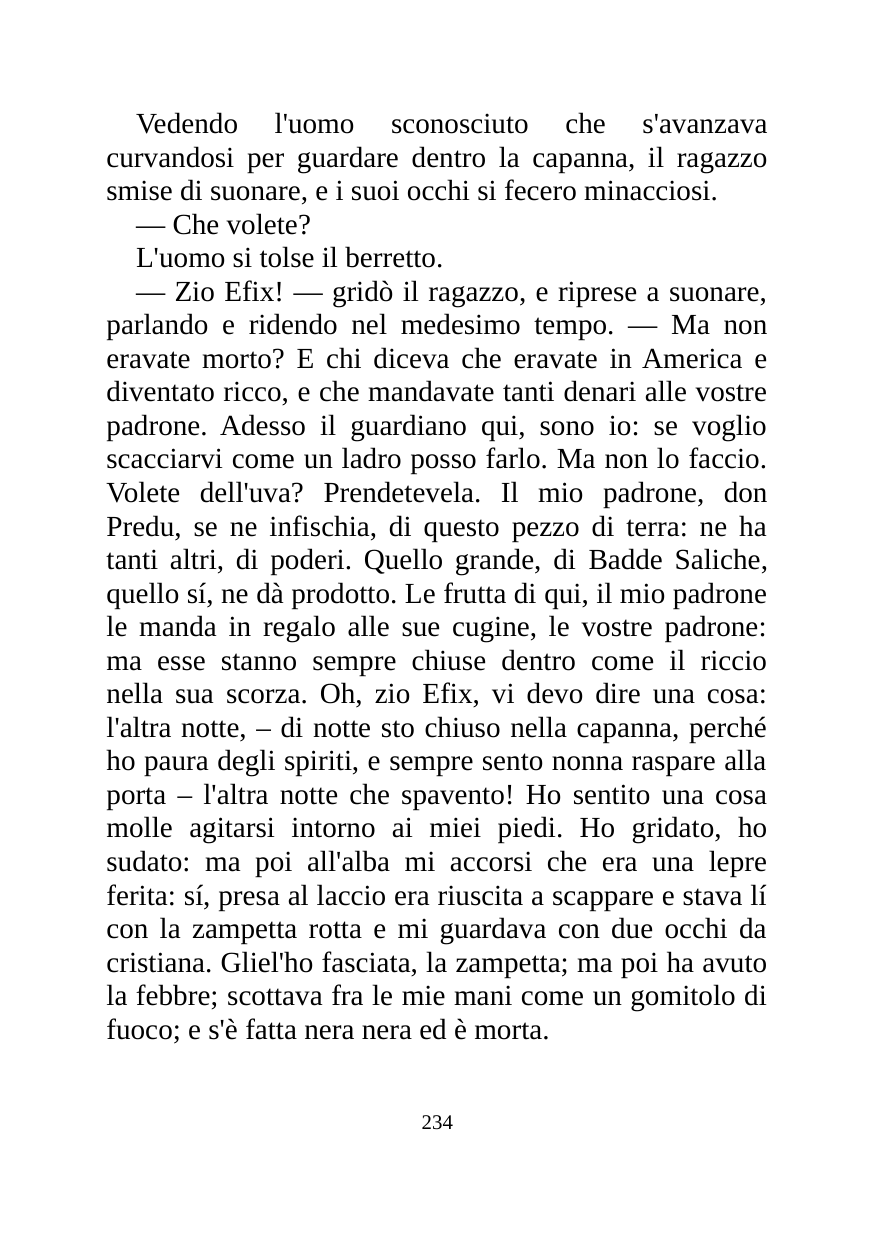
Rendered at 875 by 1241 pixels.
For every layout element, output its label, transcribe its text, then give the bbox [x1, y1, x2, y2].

text — Che volete? [106, 207, 768, 240]
text Vedendo l'uomo sconosciuto che s'avanzava curvandosi per guardare dentro la capanna, il ragazzo smise di suonare, e i suoi occhi si fecero minacciosi. [106, 106, 768, 207]
text — Zio Efix! — gridò il ragazzo, e riprese a suonare, parlando e ridendo nel medesimo tempo. — Ma non eravate morto? E chi diceva che eravate in America e diventato ricco, e che mandavate tanti denari alle vostre padrone. Adesso il guardiano qui, sono io: se voglio scacciarvi come un ladro posso farlo. Ma non lo faccio. Volete dell'uva? Prendetevela. Il mio padrone, don Predu, se ne infischia, di questo pezzo di terra: ne ha tanti altri, di poderi. Quello grande, di Badde Saliche, quello sí, ne dà prodotto. Le frutta di qui, il mio padrone le manda in regalo alle sue cugine, le vostre padrone: ma esse stanno sempre chiuse dentro come il riccio nella sua scorza. Oh, zio Efix, vi devo dire una cosa: l'altra notte, – di notte sto chiuso nella capanna, perché ho paura degli spiriti, e sempre sento nonna raspare alla porta – l'altra notte che spavento! Ho sentito una cosa molle agitarsi intorno ai miei piedi. Ho gridato, ho sudato: ma poi all'alba mi accorsi che era una lepre ferita: sí, presa al laccio era riuscita a scappare e stava lí con la zampetta rotta e mi guardava con due occhi da cristiana. Gliel'ho fasciata, la zampetta; ma poi ha avuto la febbre; scottava fra le mie mani come un gomitolo di fuoco; e s'è fatta nera nera ed è morta. [106, 274, 768, 1045]
text L'uomo si tolse il berretto. [106, 240, 768, 274]
